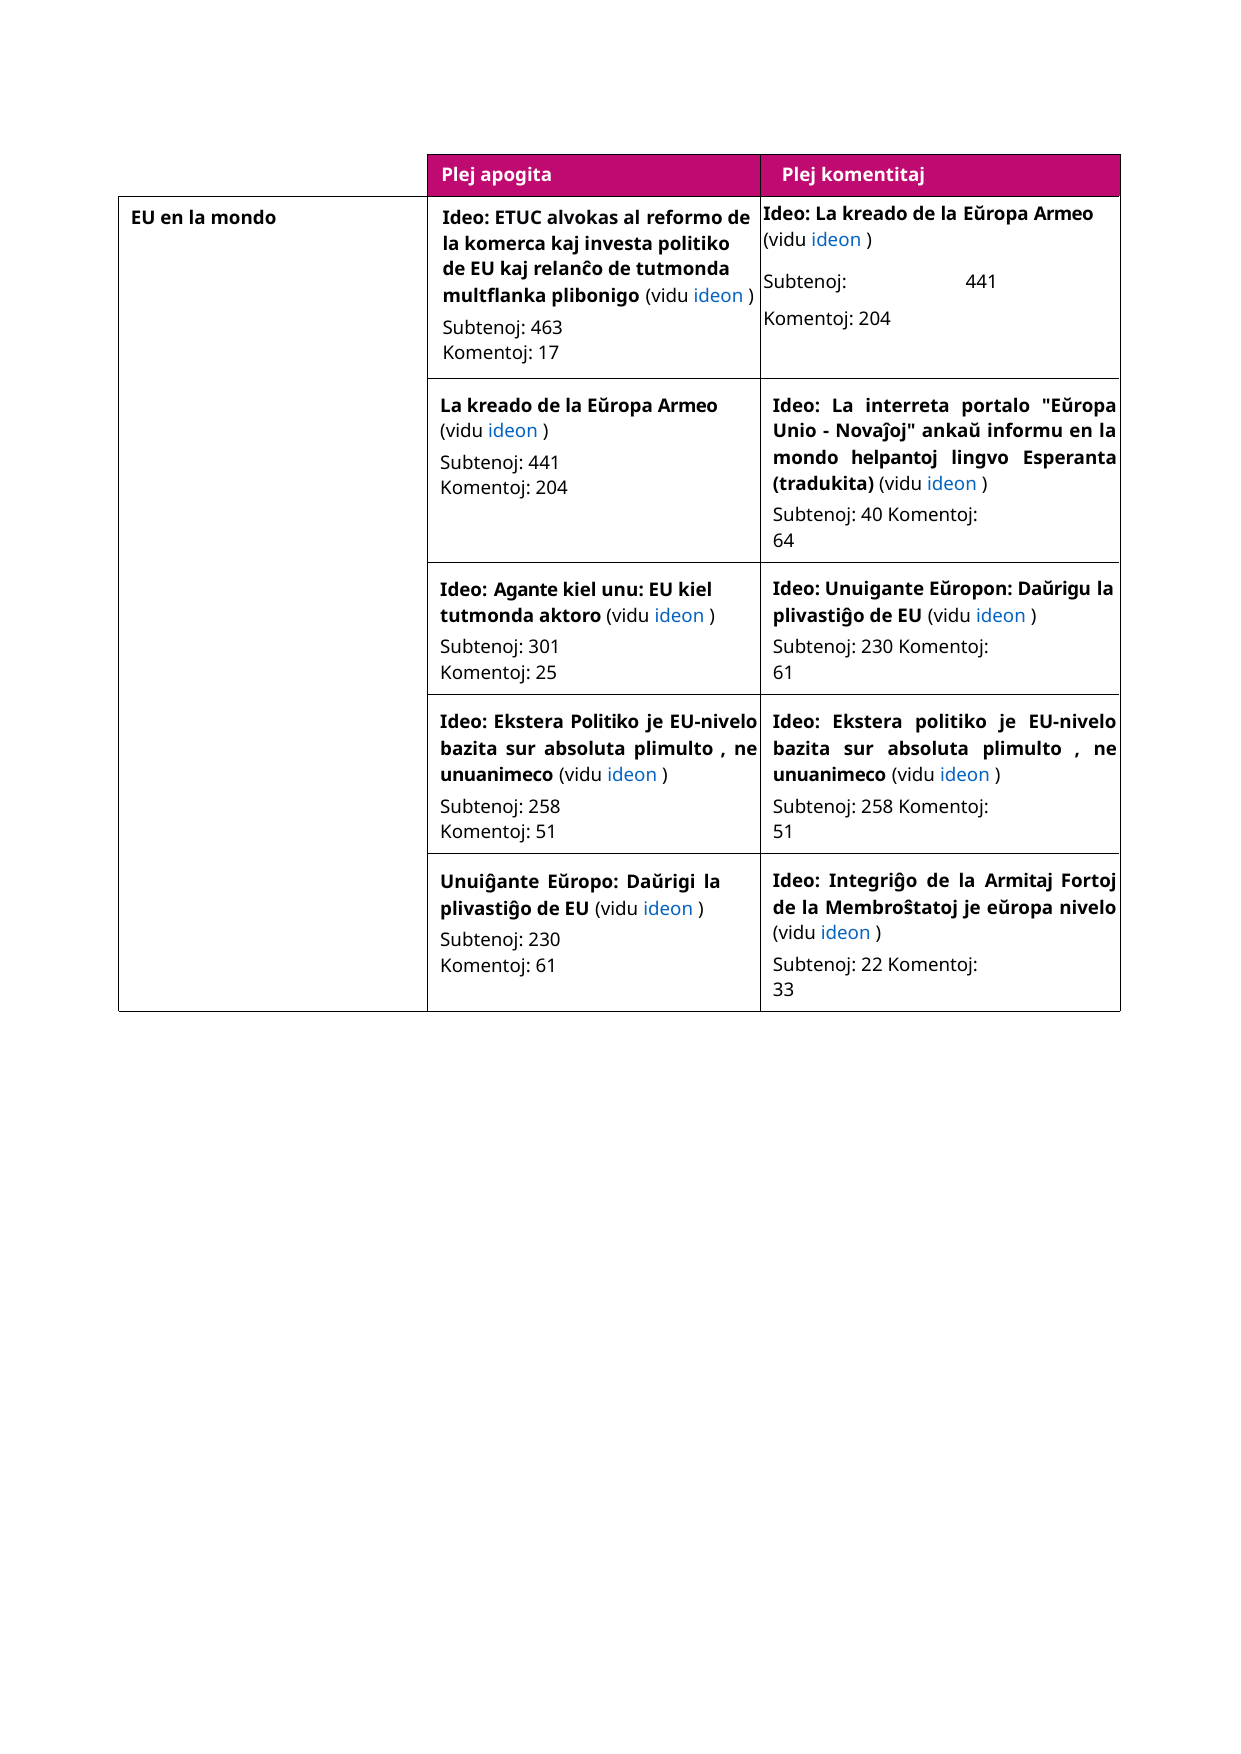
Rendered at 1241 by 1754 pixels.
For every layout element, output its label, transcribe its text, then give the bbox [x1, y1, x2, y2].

table_header [428, 155, 441, 196]
table_cell EU en la mondo [119, 197, 427, 1011]
table_cell Ideo: ETUC alvokas al reformo de la komerca kaj investa politiko de EU kaj relanĉo de tutmonda multflanka plibonigo (vidu ideon ) Subtenoj: 463 Komentoj: 17 [428, 197, 760, 378]
table_header [1094, 155, 1120, 196]
table_header [747, 155, 760, 196]
table_header [118, 154, 427, 196]
table_header [761, 155, 782, 196]
table_cell Ideo: Ekstera Politiko je EU-nivelo bazita sur absoluta plimulto ,​ ne unuanimeco (vidu ideon ) Subtenoj: 258 Komentoj: 51 [428, 695, 760, 853]
table_cell Ideo: Integriĝo de la Armitaj Fortoj de la Membroŝtatoj je eŭropa nivelo (vidu ideon ) Subtenoj: 22 Komentoj: 33 [761, 853, 1120, 1011]
table_cell Ideo: Agante kiel unu: EU kiel tutmonda aktoro (vidu ideon ) Subtenoj: 301 Komentoj: 25 [428, 563, 760, 693]
table_cell Ideo: La interreta portalo "Eŭropa Unio - Novaĵoj" ankaŭ informu en la mondo helpantoj lingvo Esperanta (tradukita) (vidu ideon ) Subtenoj: 40 Komentoj: 64 [761, 378, 1120, 561]
table_cell Unuiĝante Eŭropo: Daŭrigi la plivastiĝo de EU (vidu ideon ) Subtenoj: 230 Komentoj: 61 [428, 854, 760, 1011]
table_cell Ideo: La kreado de la Eŭropa Armeo​ (vidu ideon ) Subtenoj: 441 Komentoj: 204 [761, 196, 1120, 378]
table_cell La kreado de la Eŭropa Armeo (vidu ideon ) Subtenoj: 441 Komentoj: 204 [428, 379, 760, 561]
table_header Plej komentitaj [782, 155, 1094, 196]
table_cell Ideo: Unuigante Eŭropon: Daŭrigu la plivastiĝo de EU (vidu ideon ) Subtenoj: 230 Komentoj: 61 [761, 561, 1120, 693]
table_header Plej apogita [441, 155, 747, 196]
table_cell Ideo: Ekstera politiko je EU-nivelo bazita sur absoluta plimulto ,​ ne unuanimeco (vidu ideon ) Subtenoj: 258 Komentoj: 51 [761, 694, 1120, 853]
